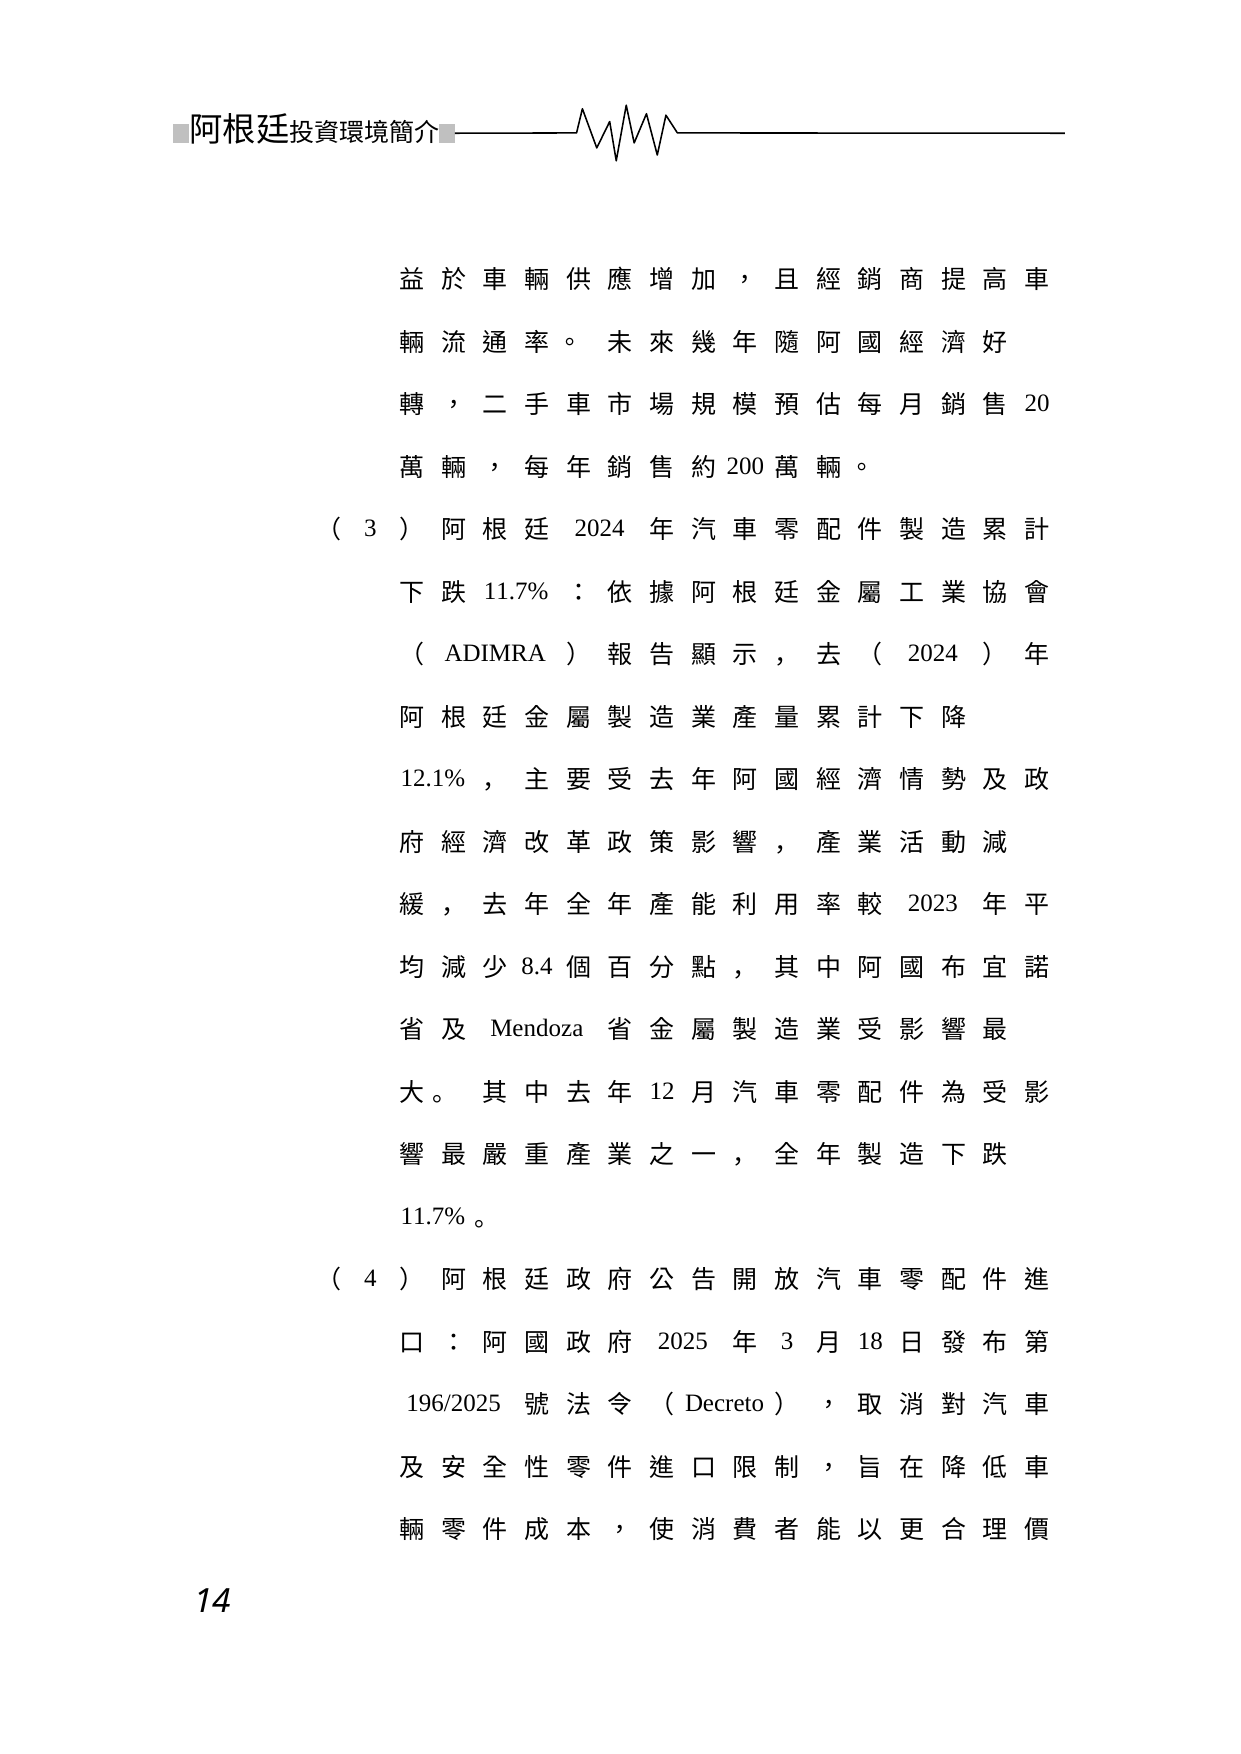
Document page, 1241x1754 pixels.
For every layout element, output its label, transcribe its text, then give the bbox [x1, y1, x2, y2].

text （4）阿根廷政府公告開放汽車零配件進口：阿國政府2025年3月18日發布第196/2025號法令（Decreto），取消對汽車及安全性零件進口限制，旨在降低車輛零件成本，使消費者能以更合理價 [306, 1236, 1058, 1549]
text （3）阿根廷2024年汽車零配件製造累計下跌11.7%：依據阿根廷金屬工業協會（ADIMRA）報告顯示，去（2024）年阿根廷金屬製造業產量累計下降12.1%，主要受去年阿國經濟情勢及政府經濟改革政策影響，產業活動減緩，去年全年產能利用率較2023年平均減少8.4個百分點，其中阿國布宜諾省及Mendoza省金屬製造業受影響最大。其中去年12月汽車零配件為受影響最嚴重產業之一，全年製造下跌11.7%。 [306, 486, 1058, 1236]
text 益於車輛供應增加，且經銷商提高車輛流通率。未來幾年隨阿國經濟好轉，二手車市場規模預估每月銷售20萬輛，每年銷售約200萬輛。 [306, 236, 1058, 486]
